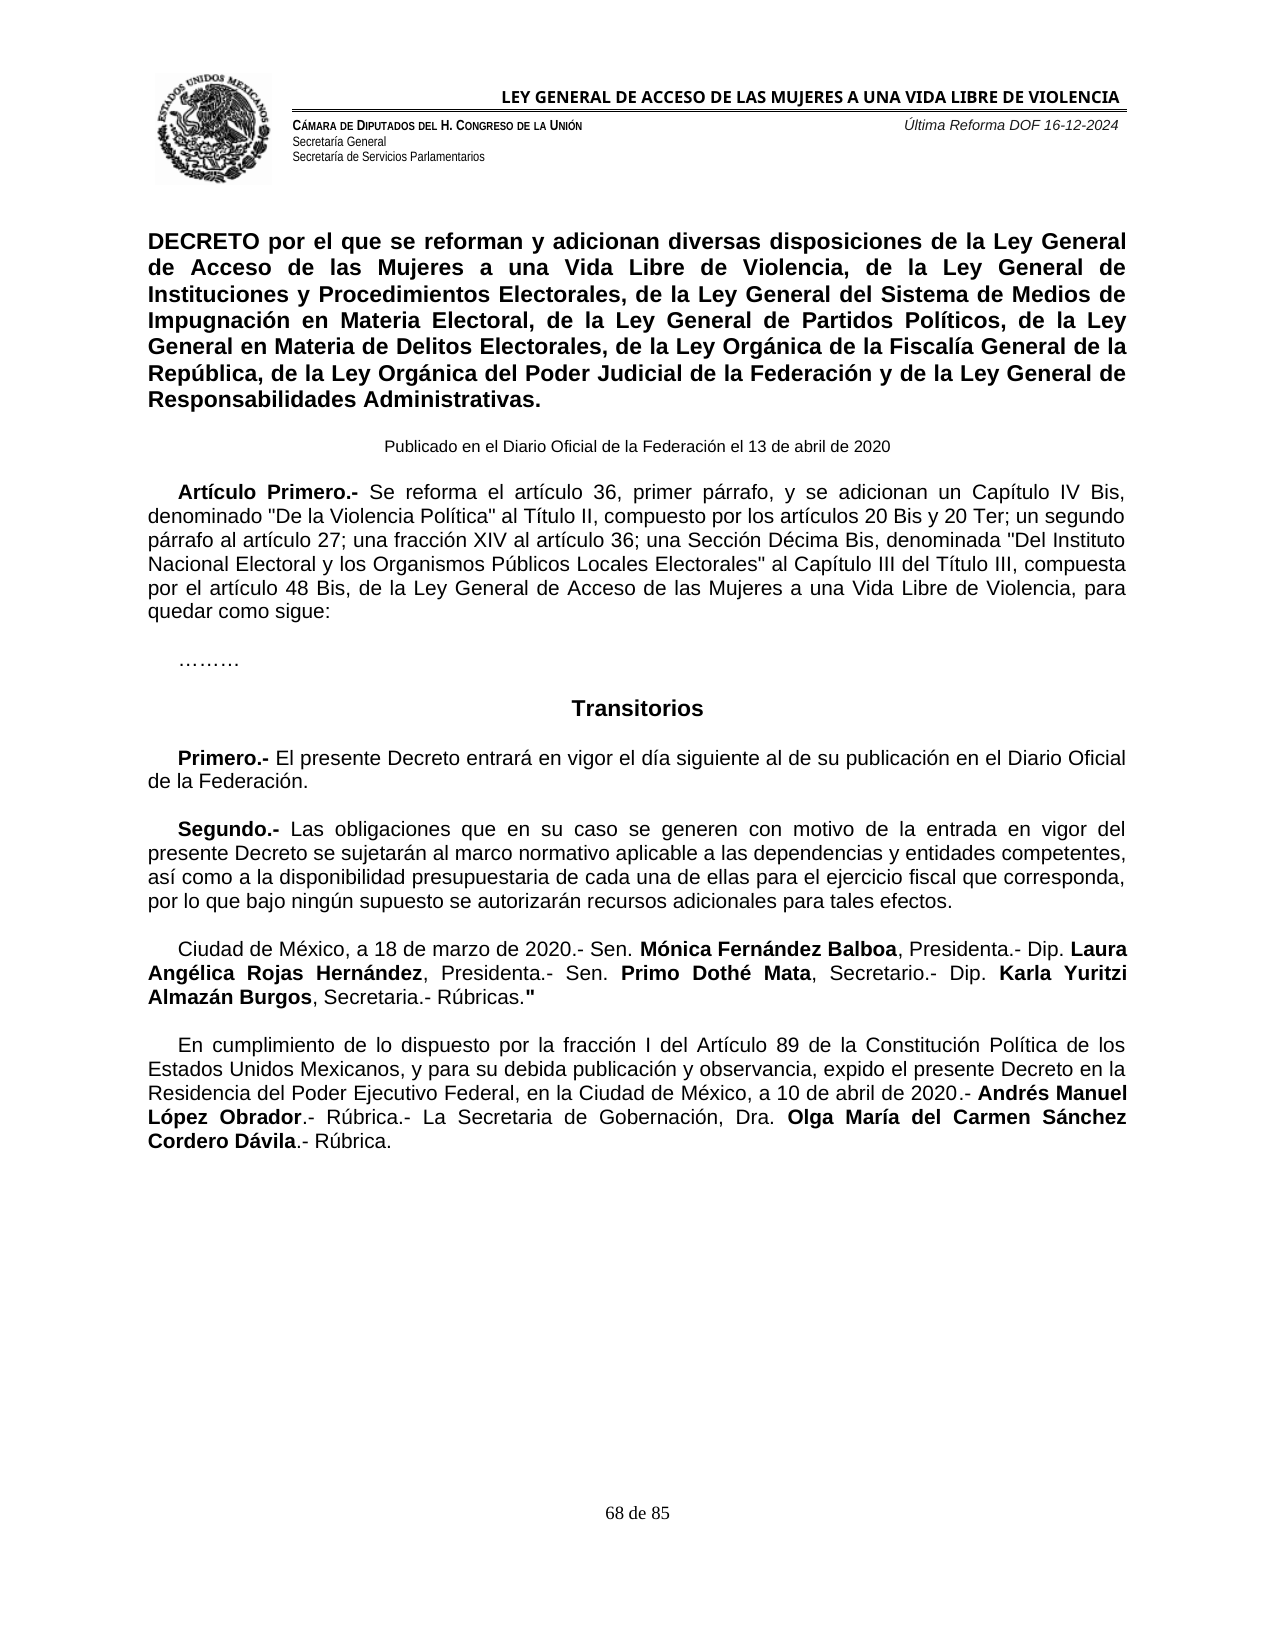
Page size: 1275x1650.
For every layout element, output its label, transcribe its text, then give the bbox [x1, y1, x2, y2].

text DECRETO por el que se reforman y adicionan diversas disposiciones de la Ley General de Acceso de las Mujeres a una Vida Libre de Violencia, de la Ley General de Instituciones y Procedimientos Electorales, de la Ley General del Sistema de Medios de Impugnación en Materia Electoral, de la Ley General de Partidos Políticos, de la Ley General en Materia de Delitos Electorales, de la Ley Orgánica de la Fiscalía General de la República, de la Ley Orgánica del Poder Judicial de la Federación y de la Ley General de Responsabilidades Administrativas. [148, 228, 1127, 412]
text Transitorios [148, 695, 1127, 721]
text Segundo.- Las obligaciones que en su caso se generen con motivo de la entrada en vigor del presente Decreto se sujetarán al marco normativo aplicable a las dependencias y entidades competentes, así como a la disponibilidad presupuestaria de cada una de ellas para el ejercicio fiscal que corresponda, por lo que bajo ningún supuesto se autorizarán recursos adicionales para tales efectos. [148, 817, 1127, 913]
text Publicado en el Diario Oficial de la Federación el 13 de abril de 2020 [148, 436, 1127, 456]
text En cumplimiento de lo dispuesto por la fracción I del Artículo 89 de la Constitución Política de los Estados Unidos Mexicanos, y para su debida publicación y observancia, expido el presente Decreto en la Residencia del Poder Ejecutivo Federal, en la Ciudad de México, a 10 de abril de 2020.- Andrés Manuel López Obrador.- Rúbrica.- La Secretaria de Gobernación, Dra. Olga María del Carmen Sánchez Cordero Dávila.- Rúbrica. [148, 1033, 1127, 1153]
text Ciudad de México, a 18 de marzo de 2020.- Sen. Mónica Fernández Balboa, Presidenta.- Dip. Laura Angélica Rojas Hernández, Presidenta.- Sen. Primo Dothé Mata, Secretario.- Dip. Karla Yuritzi Almazán Burgos, Secretaria.- Rúbricas." [148, 937, 1127, 1009]
text Primero.- El presente Decreto entrará en vigor el día siguiente al de su publicación en el Diario Oficial de la Federación. [148, 745, 1127, 793]
text Artículo Primero.- Se reforma el artículo 36, primer párrafo, y se adicionan un Capítulo IV Bis, denominado "De la Violencia Política" al Título II, compuesto por los artículos 20 Bis y 20 Ter; un segundo párrafo al artículo 27; una fracción XIV al artículo 36; una Sección Décima Bis, denominada "Del Instituto Nacional Electoral y los Organismos Públicos Locales Electorales" al Capítulo III del Título III, compuesta por el artículo 48 Bis, de la Ley General de Acceso de las Mujeres a una Vida Libre de Violencia, para quedar como sigue: [148, 479, 1127, 623]
text ……… [148, 647, 1127, 671]
